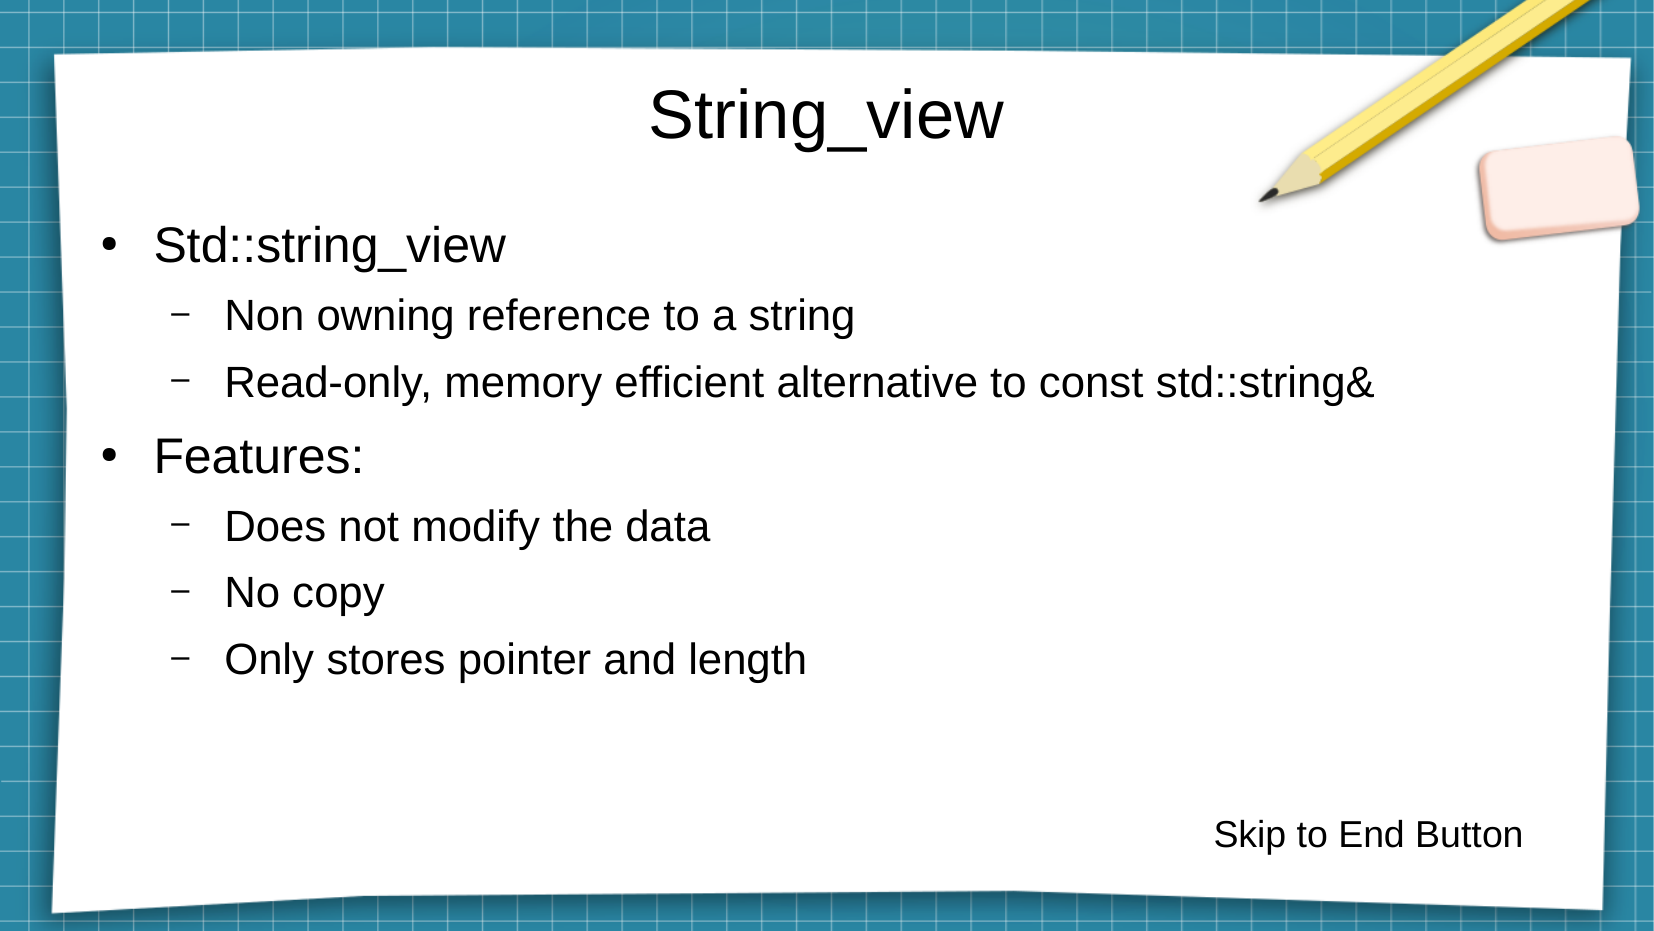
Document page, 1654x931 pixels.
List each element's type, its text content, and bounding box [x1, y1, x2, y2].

picture [0, 0, 1654, 931]
text_box Skip to End Button [1162, 805, 1576, 863]
list Std::string_view Non owning reference to a string Read-only, memory efficient alternative to const std::string& Features: Does not modify the data No copy Only stores pointer and length [82, 217, 1571, 758]
title String_view [82, 37, 1571, 193]
